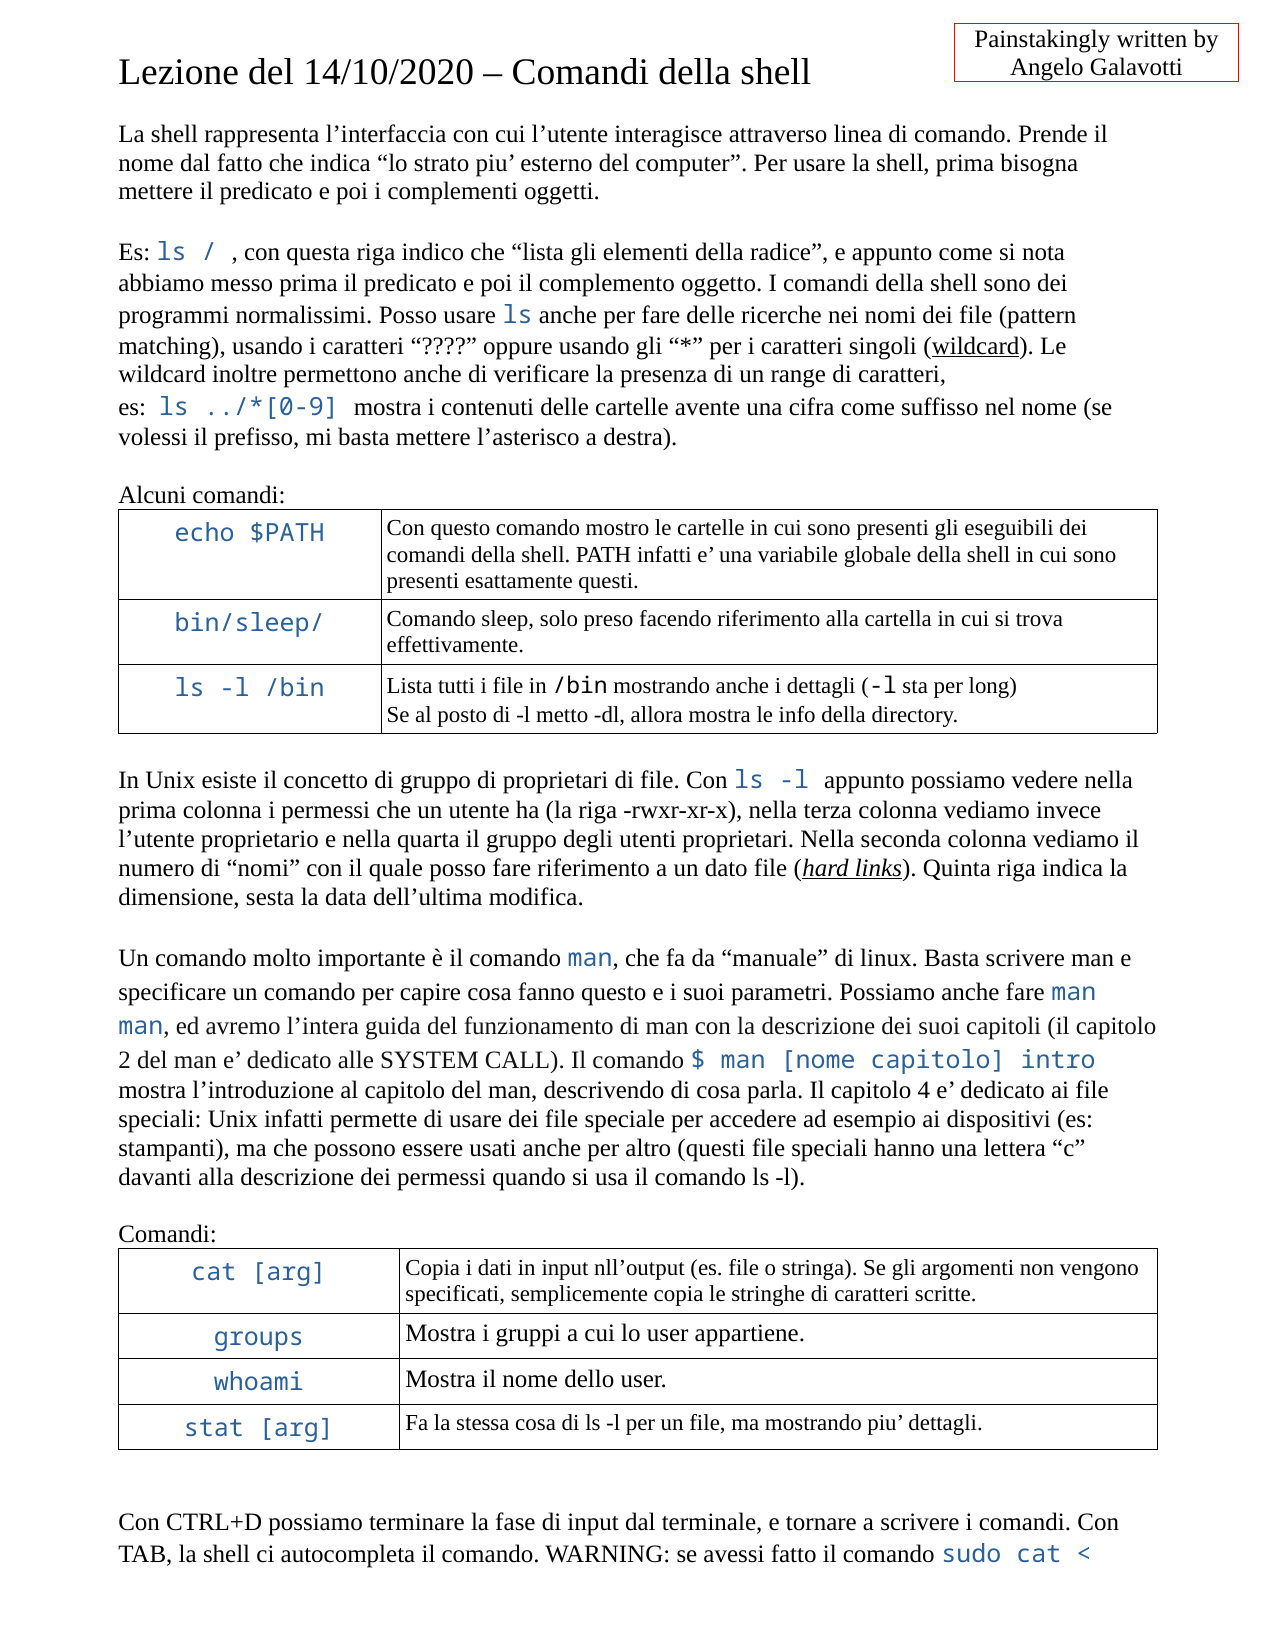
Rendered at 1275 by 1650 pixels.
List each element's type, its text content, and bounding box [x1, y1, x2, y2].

text Un comando molto importante è il comando man, che fa da “manuale” di linux. Basta scrivere man e specificare un comando per capire cosa fanno questo e i suoi parametri. Possiamo anche fare man man, ed avremo l’intera guida del funzionamento di man con la descrizione dei suoi capitoli (il capitolo 2 del man e’ dedicato alle SYSTEM CALL). Il comando $ man [nome capitolo] intro mostra l’introduzione al capitolo del man, descrivendo di cosa parla. Il capitolo 4 e’ dedicato ai file speciali: Unix infatti permette di usare dei file speciale per accedere ad esempio ai dispositivi (es: stampanti), ma che possono essere usati anche per altro (questi file speciali hanno una lettera “c” davanti alla descrizione dei permessi quando si usa il comando ls -l). [118, 939, 1157, 1191]
table_header Con questo comando mostro le cartelle in cui sono presenti gli eseguibili dei comandi della shell. PATH infatti e’ una variabile globale della shell in cui sono presenti esattamente questi. [382, 510, 1157, 599]
table_header cat [arg] [119, 1249, 399, 1312]
text Alcuni comandi: [118, 480, 1157, 509]
text es: ls ../*[0-9] mostra i contenuti delle cartelle avente una cifra come suffisso nel nome (se volessi il prefisso, mi basta mettere l’asterisco a destra). [118, 388, 1157, 451]
text In Unix esiste il concetto di gruppo di proprietari di file. Con ls -l appunto possiamo vedere nella prima colonna i permessi che un utente ha (la riga -rwxr-xr-x), nella terza colonna vediamo invece l’utente proprietario e nella quarta il gruppo degli utenti proprietari. Nella seconda colonna vediamo il numero di “nomi” con il quale posso fare riferimento a un dato file (hard links). Quinta riga indica la dimensione, sesta la data dell’ultima modifica. [118, 762, 1157, 911]
table_cell bin/sleep/ [119, 600, 381, 663]
table_header echo $PATH [119, 510, 381, 599]
table_cell ls -l /bin [119, 665, 381, 733]
text Con CTRL+D possiamo terminare la fase di input dal terminale, e tornare a scrivere i comandi. Con TAB, la shell ci autocompleta il comando. WARNING: se avessi fatto il comando sudo cat < [118, 1507, 1157, 1570]
table_cell Mostra il nome dello user. [400, 1359, 1157, 1404]
text La shell rappresenta l’interfaccia con cui l’utente interagisce attraverso linea di comando. Prende il nome dal fatto che indica “lo strato piu’ esterno del computer”. Per usare la shell, prima bisogna mettere il predicato e poi i complementi oggetti. [118, 119, 1157, 205]
table_cell Fa la stessa cosa di ls -l per un file, ma mostrando piu’ dettagli. [400, 1405, 1157, 1449]
table_header Copia i dati in input nll’output (es. file o stringa). Se gli argomenti non vengono specificati, semplicemente copia le stringhe di caratteri scritte. [400, 1249, 1157, 1312]
table_cell Comando sleep, solo preso facendo riferimento alla cartella in cui si trova effettivamente. [382, 600, 1157, 663]
text Lezione del 14/10/2020 – Comandi della shell [118, 49, 1157, 93]
table_cell Mostra i gruppi a cui lo user appartiene. [400, 1314, 1157, 1358]
table_cell whoami [119, 1359, 399, 1404]
text Es: ls / , con questa riga indico che “lista gli elementi della radice”, e appunto come si nota abbiamo messo prima il predicato e poi il complemento oggetto. I comandi della shell sono dei programmi normalissimi. Posso usare ls anche per fare delle ricerche nei nomi dei file (pattern matching), usando i caratteri “????” oppure usando gli “*” per i caratteri singoli (wildcard). Le wildcard inoltre permettono anche di verificare la presenza di un range di caratteri, [118, 234, 1157, 388]
table_cell stat [arg] [119, 1405, 399, 1449]
text Comandi: [118, 1219, 1157, 1248]
table_cell Lista tutti i file in /bin mostrando anche i dettagli (-l sta per long) Se al posto di -l metto -dl, allora mostra le info della directory. [382, 665, 1157, 733]
table_cell groups [119, 1314, 399, 1358]
